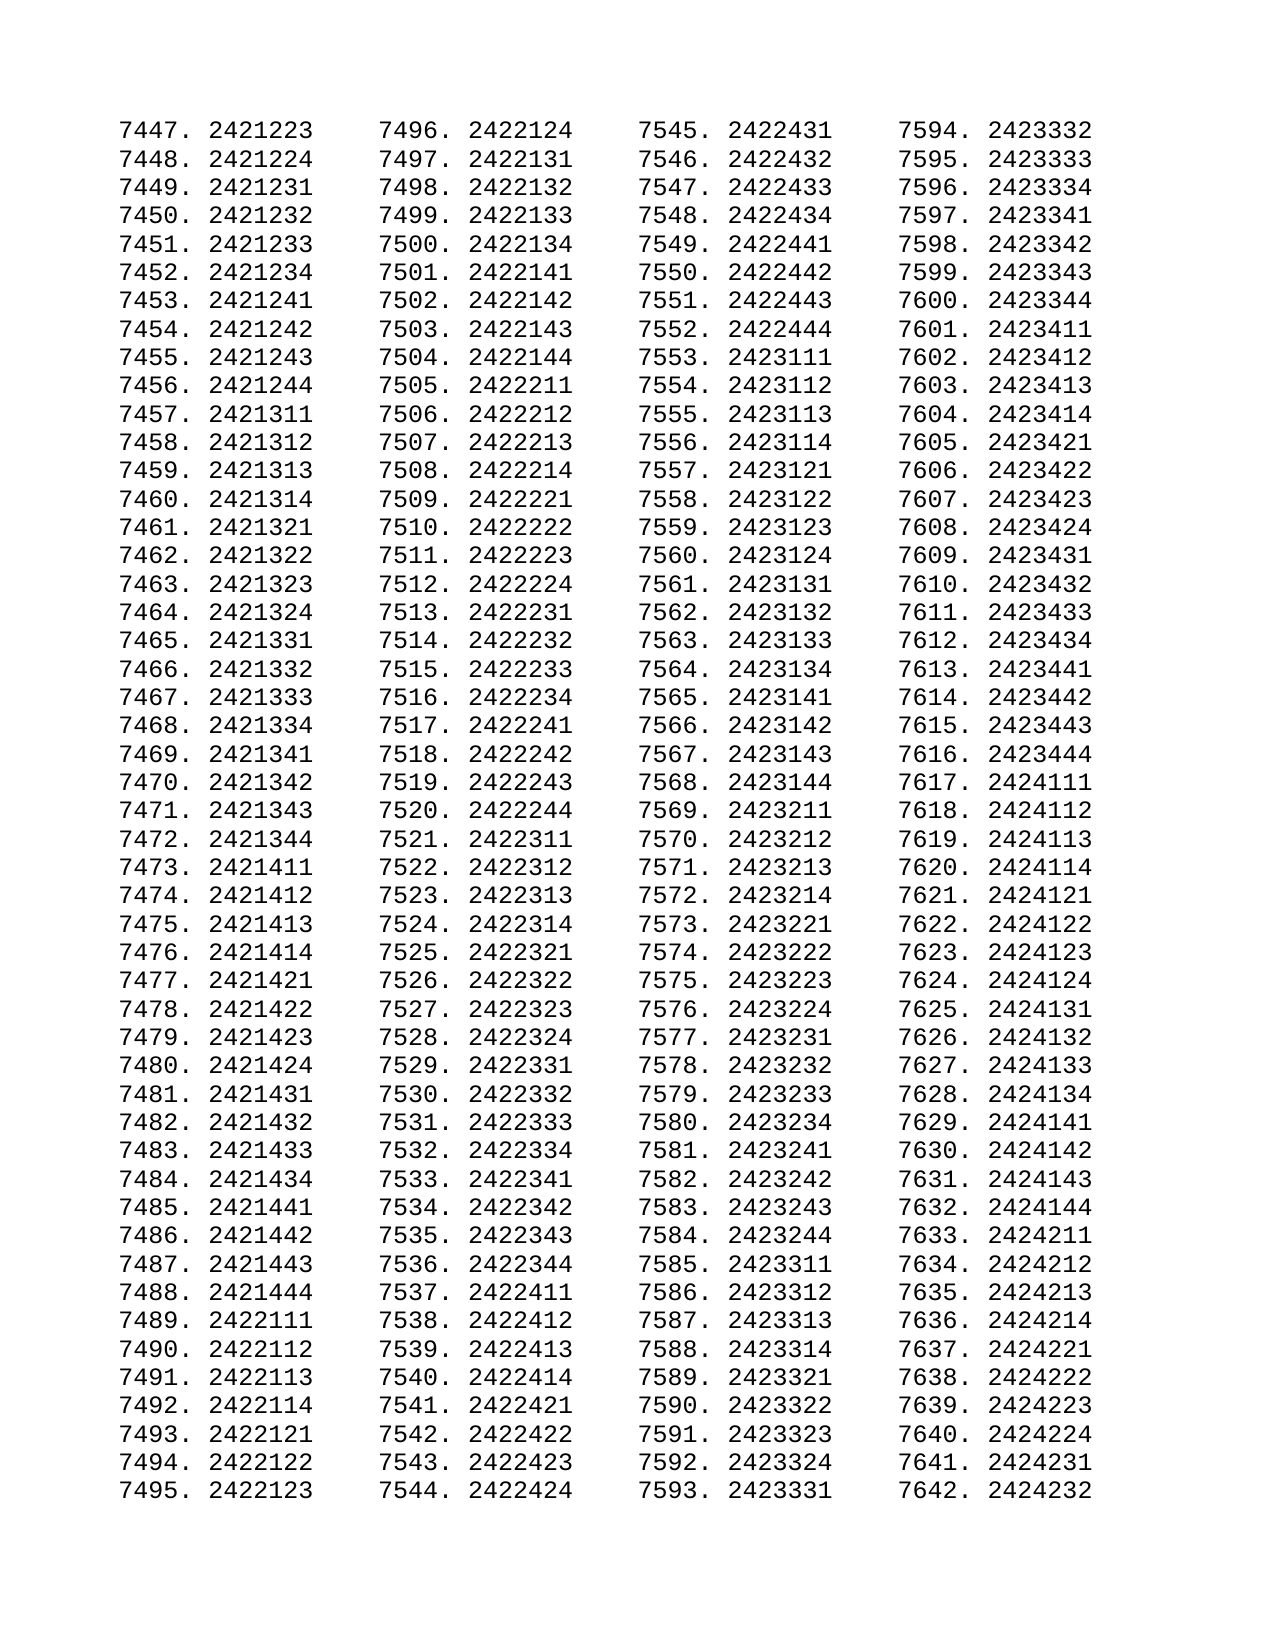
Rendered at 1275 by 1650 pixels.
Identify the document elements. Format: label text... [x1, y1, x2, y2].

text 7516. 2422234 [378, 685, 637, 713]
text 7551. 2422443 [637, 288, 897, 316]
text 7522. 2422312 [378, 855, 637, 883]
text 7549. 2422441 [637, 231, 897, 260]
text 7593. 2423331 [637, 1478, 897, 1506]
text 7475. 2421413 [118, 911, 378, 940]
text 7642. 2424232 [897, 1478, 1157, 1506]
text 7449. 2421231 [118, 175, 378, 203]
text 7533. 2422341 [378, 1166, 637, 1195]
text 7505. 2422211 [378, 373, 637, 401]
text 7552. 2422444 [637, 316, 897, 345]
text 7626. 2424132 [897, 1025, 1157, 1053]
text 7619. 2424113 [897, 826, 1157, 855]
text 7618. 2424112 [897, 798, 1157, 826]
text 7613. 2423441 [897, 656, 1157, 685]
text 7494. 2422122 [118, 1450, 378, 1478]
text 7480. 2421424 [118, 1053, 378, 1081]
text 7580. 2423234 [637, 1110, 897, 1138]
text 7610. 2423432 [897, 571, 1157, 600]
text 7621. 2424121 [897, 883, 1157, 911]
text 7460. 2421314 [118, 486, 378, 515]
text 7455. 2421243 [118, 345, 378, 373]
text 7493. 2422121 [118, 1421, 378, 1450]
text 7622. 2424122 [897, 911, 1157, 940]
text 7539. 2422413 [378, 1336, 637, 1365]
text 7620. 2424114 [897, 855, 1157, 883]
text 7556. 2423114 [637, 430, 897, 458]
text 7603. 2423413 [897, 373, 1157, 401]
text 7547. 2422433 [637, 175, 897, 203]
text 7465. 2421331 [118, 628, 378, 656]
text 7529. 2422331 [378, 1053, 637, 1081]
text 7501. 2422141 [378, 260, 637, 288]
text 7544. 2422424 [378, 1478, 637, 1506]
text 7515. 2422233 [378, 656, 637, 685]
text 7635. 2424213 [897, 1280, 1157, 1308]
text 7457. 2421311 [118, 401, 378, 430]
text 7472. 2421344 [118, 826, 378, 855]
text 7502. 2422142 [378, 288, 637, 316]
text 7585. 2423311 [637, 1251, 897, 1280]
text 7576. 2423224 [637, 996, 897, 1025]
text 7589. 2423321 [637, 1365, 897, 1393]
text 7577. 2423231 [637, 1025, 897, 1053]
text 7458. 2421312 [118, 430, 378, 458]
text 7641. 2424231 [897, 1450, 1157, 1478]
text 7461. 2421321 [118, 515, 378, 543]
text 7523. 2422313 [378, 883, 637, 911]
text 7474. 2421412 [118, 883, 378, 911]
text 7575. 2423223 [637, 968, 897, 996]
text 7532. 2422334 [378, 1138, 637, 1166]
text 7451. 2421233 [118, 231, 378, 260]
text 7559. 2423123 [637, 515, 897, 543]
text 7550. 2422442 [637, 260, 897, 288]
text 7605. 2423421 [897, 430, 1157, 458]
text 7582. 2423242 [637, 1166, 897, 1195]
text 7496. 2422124 [378, 118, 637, 146]
text 7518. 2422242 [378, 741, 637, 770]
text 7634. 2424212 [897, 1251, 1157, 1280]
text 7592. 2423324 [637, 1450, 897, 1478]
text 7476. 2421414 [118, 940, 378, 968]
text 7471. 2421343 [118, 798, 378, 826]
text 7630. 2424142 [897, 1138, 1157, 1166]
text 7506. 2422212 [378, 401, 637, 430]
text 7450. 2421232 [118, 203, 378, 231]
text 7638. 2424222 [897, 1365, 1157, 1393]
text 7569. 2423211 [637, 798, 897, 826]
text 7611. 2423433 [897, 600, 1157, 628]
text 7473. 2421411 [118, 855, 378, 883]
text 7486. 2421442 [118, 1223, 378, 1251]
text 7489. 2422111 [118, 1308, 378, 1336]
text 7629. 2424141 [897, 1110, 1157, 1138]
text 7535. 2422343 [378, 1223, 637, 1251]
text 7553. 2423111 [637, 345, 897, 373]
text 7514. 2422232 [378, 628, 637, 656]
text 7597. 2423341 [897, 203, 1157, 231]
text 7590. 2423322 [637, 1393, 897, 1421]
text 7633. 2424211 [897, 1223, 1157, 1251]
text 7617. 2424111 [897, 770, 1157, 798]
text 7573. 2423221 [637, 911, 897, 940]
text 7591. 2423323 [637, 1421, 897, 1450]
text 7598. 2423342 [897, 231, 1157, 260]
text 7604. 2423414 [897, 401, 1157, 430]
text 7517. 2422241 [378, 713, 637, 741]
text 7482. 2421432 [118, 1110, 378, 1138]
text 7588. 2423314 [637, 1336, 897, 1365]
text 7599. 2423343 [897, 260, 1157, 288]
text 7639. 2424223 [897, 1393, 1157, 1421]
text 7579. 2423233 [637, 1081, 897, 1110]
text 7545. 2422431 [637, 118, 897, 146]
text 7478. 2421422 [118, 996, 378, 1025]
text 7503. 2422143 [378, 316, 637, 345]
text 7572. 2423214 [637, 883, 897, 911]
text 7469. 2421341 [118, 741, 378, 770]
text 7525. 2422321 [378, 940, 637, 968]
text 7477. 2421421 [118, 968, 378, 996]
text 7464. 2421324 [118, 600, 378, 628]
text 7558. 2423122 [637, 486, 897, 515]
text 7488. 2421444 [118, 1280, 378, 1308]
text 7459. 2421313 [118, 458, 378, 486]
text 7495. 2422123 [118, 1478, 378, 1506]
text 7583. 2423243 [637, 1195, 897, 1223]
text 7507. 2422213 [378, 430, 637, 458]
text 7607. 2423423 [897, 486, 1157, 515]
text 7606. 2423422 [897, 458, 1157, 486]
text 7640. 2424224 [897, 1421, 1157, 1450]
text 7466. 2421332 [118, 656, 378, 685]
text 7584. 2423244 [637, 1223, 897, 1251]
text 7510. 2422222 [378, 515, 637, 543]
text 7608. 2423424 [897, 515, 1157, 543]
text 7483. 2421433 [118, 1138, 378, 1166]
text 7568. 2423144 [637, 770, 897, 798]
text 7600. 2423344 [897, 288, 1157, 316]
text 7521. 2422311 [378, 826, 637, 855]
text 7567. 2423143 [637, 741, 897, 770]
text 7531. 2422333 [378, 1110, 637, 1138]
text 7509. 2422221 [378, 486, 637, 515]
text 7548. 2422434 [637, 203, 897, 231]
text 7565. 2423141 [637, 685, 897, 713]
text 7543. 2422423 [378, 1450, 637, 1478]
text 7632. 2424144 [897, 1195, 1157, 1223]
text 7508. 2422214 [378, 458, 637, 486]
text 7468. 2421334 [118, 713, 378, 741]
text 7481. 2421431 [118, 1081, 378, 1110]
text 7581. 2423241 [637, 1138, 897, 1166]
text 7546. 2422432 [637, 146, 897, 175]
text 7570. 2423212 [637, 826, 897, 855]
text 7623. 2424123 [897, 940, 1157, 968]
text 7536. 2422344 [378, 1251, 637, 1280]
text 7527. 2422323 [378, 996, 637, 1025]
text 7541. 2422421 [378, 1393, 637, 1421]
text 7540. 2422414 [378, 1365, 637, 1393]
text 7520. 2422244 [378, 798, 637, 826]
text 7586. 2423312 [637, 1280, 897, 1308]
text 7448. 2421224 [118, 146, 378, 175]
text 7467. 2421333 [118, 685, 378, 713]
text 7499. 2422133 [378, 203, 637, 231]
text 7463. 2421323 [118, 571, 378, 600]
text 7485. 2421441 [118, 1195, 378, 1223]
text 7513. 2422231 [378, 600, 637, 628]
text 7587. 2423313 [637, 1308, 897, 1336]
text 7616. 2423444 [897, 741, 1157, 770]
text 7560. 2423124 [637, 543, 897, 571]
text 7454. 2421242 [118, 316, 378, 345]
text 7492. 2422114 [118, 1393, 378, 1421]
text 7561. 2423131 [637, 571, 897, 600]
text 7479. 2421423 [118, 1025, 378, 1053]
text 7447. 2421223 [118, 118, 378, 146]
text 7537. 2422411 [378, 1280, 637, 1308]
text 7578. 2423232 [637, 1053, 897, 1081]
text 7631. 2424143 [897, 1166, 1157, 1195]
text 7534. 2422342 [378, 1195, 637, 1223]
text 7637. 2424221 [897, 1336, 1157, 1365]
text 7528. 2422324 [378, 1025, 637, 1053]
text 7614. 2423442 [897, 685, 1157, 713]
text 7625. 2424131 [897, 996, 1157, 1025]
text 7636. 2424214 [897, 1308, 1157, 1336]
text 7512. 2422224 [378, 571, 637, 600]
text 7500. 2422134 [378, 231, 637, 260]
text 7542. 2422422 [378, 1421, 637, 1450]
text 7615. 2423443 [897, 713, 1157, 741]
text 7562. 2423132 [637, 600, 897, 628]
text 7524. 2422314 [378, 911, 637, 940]
text 7595. 2423333 [897, 146, 1157, 175]
text 7487. 2421443 [118, 1251, 378, 1280]
text 7563. 2423133 [637, 628, 897, 656]
text 7554. 2423112 [637, 373, 897, 401]
text 7456. 2421244 [118, 373, 378, 401]
text 7490. 2422112 [118, 1336, 378, 1365]
text 7484. 2421434 [118, 1166, 378, 1195]
text 7519. 2422243 [378, 770, 637, 798]
text 7609. 2423431 [897, 543, 1157, 571]
text 7511. 2422223 [378, 543, 637, 571]
text 7470. 2421342 [118, 770, 378, 798]
text 7612. 2423434 [897, 628, 1157, 656]
text 7566. 2423142 [637, 713, 897, 741]
text 7526. 2422322 [378, 968, 637, 996]
text 7462. 2421322 [118, 543, 378, 571]
text 7602. 2423412 [897, 345, 1157, 373]
text 7628. 2424134 [897, 1081, 1157, 1110]
text 7571. 2423213 [637, 855, 897, 883]
text 7498. 2422132 [378, 175, 637, 203]
text 7594. 2423332 [897, 118, 1157, 146]
text 7530. 2422332 [378, 1081, 637, 1110]
text 7624. 2424124 [897, 968, 1157, 996]
text 7557. 2423121 [637, 458, 897, 486]
text 7596. 2423334 [897, 175, 1157, 203]
text 7452. 2421234 [118, 260, 378, 288]
text 7538. 2422412 [378, 1308, 637, 1336]
text 7497. 2422131 [378, 146, 637, 175]
text 7491. 2422113 [118, 1365, 378, 1393]
text 7564. 2423134 [637, 656, 897, 685]
text 7627. 2424133 [897, 1053, 1157, 1081]
text 7504. 2422144 [378, 345, 637, 373]
text 7574. 2423222 [637, 940, 897, 968]
text 7601. 2423411 [897, 316, 1157, 345]
text 7453. 2421241 [118, 288, 378, 316]
text 7555. 2423113 [637, 401, 897, 430]
